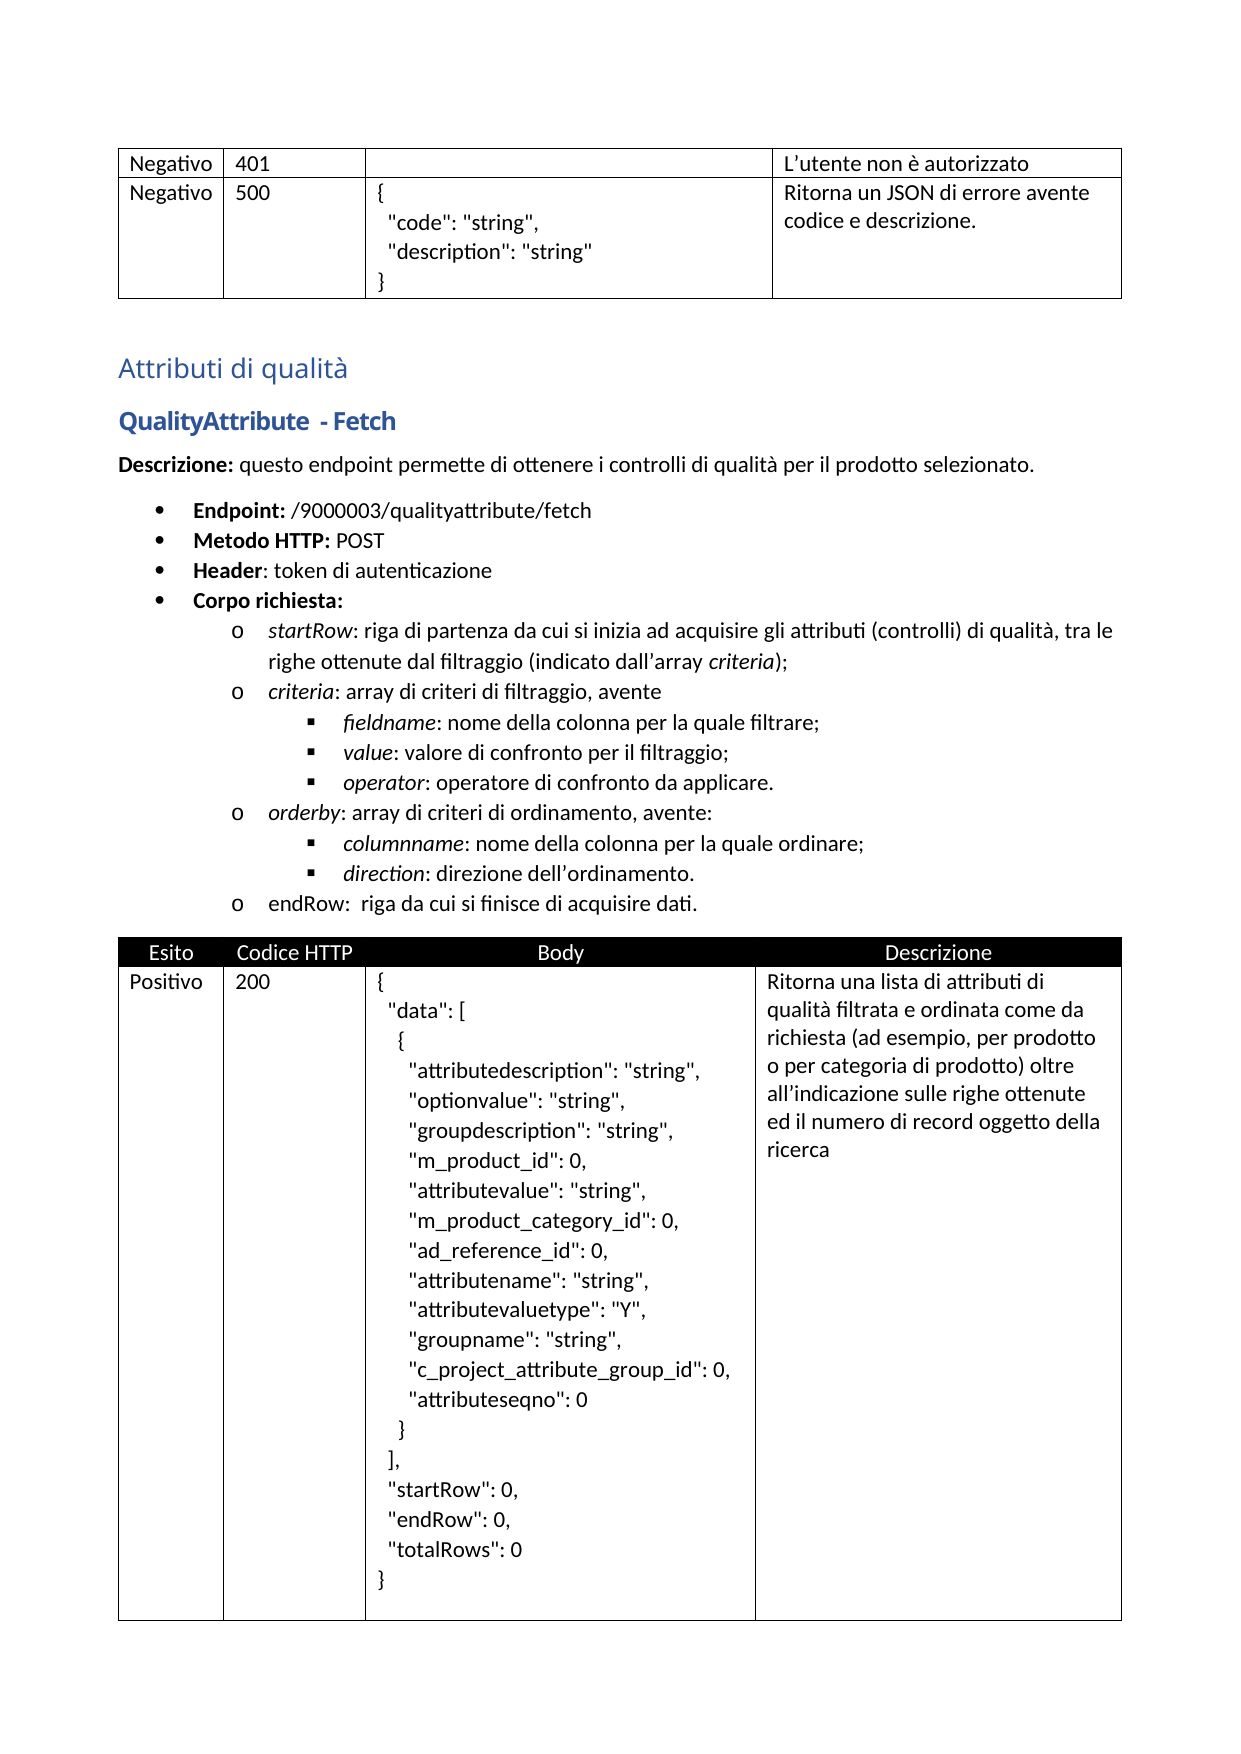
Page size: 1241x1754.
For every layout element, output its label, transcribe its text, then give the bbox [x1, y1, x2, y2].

list columnname: nome della colonna per la quale ordinare; [306, 829, 1122, 857]
list fieldname: nome della colonna per la quale filtrare; [306, 708, 1122, 736]
list endRow: riga da cui si finisce di acquisire dati. [231, 889, 1122, 918]
table_header Descrizione [756, 938, 1121, 966]
text Descrizione: questo endpoint permette di ottenere i controlli di qualità per il prodotto selezionato. [118, 450, 1122, 478]
table_cell L’utente non è autorizzato [773, 149, 1121, 177]
table_cell Negativo [119, 149, 223, 177]
list direction: direzione dell’ordinamento. [306, 859, 1122, 887]
list Endpoint: /9000003/qualityattribute/fetch [156, 497, 1122, 524]
table_cell 200 [224, 967, 365, 1620]
list value: valore di confronto per il filtraggio; [306, 738, 1122, 766]
table_cell 500 [224, 178, 365, 298]
table_header Codice HTTP [224, 938, 365, 966]
list orderby: array di criteri di ordinamento, avente: [231, 798, 1122, 827]
table_cell Ritorna un JSON di errore avente codice e descrizione. [773, 178, 1121, 298]
list startRow: riga di partenza da cui si inizia ad acquisire gli attributi (controlli) di qualità, tra le righe ottenute dal filtraggio (indicato dall’array criteria); [231, 616, 1122, 675]
list Metodo HTTP: POST [156, 526, 1122, 554]
subtitle QualityAttribute - Fetch [118, 403, 1122, 437]
table_cell [366, 149, 772, 177]
table_cell { "data": [ { "attributedescription": "string", "optionvalue": "string", "groupdescription": "string", "m_product_id": 0, "attributevalue": "string", "m_product_category_id": 0, "ad_reference_id": 0, "attributename": "string", "attributevaluetype": "Y", "groupname": "string", "c_project_attribute_group_id": 0, "attributeseqno": 0 } ], "startRow": 0, "endRow": 0, "totalRows": 0 } [366, 967, 755, 1620]
list operator: operatore di confronto da applicare. [306, 768, 1122, 796]
table_header Esito [119, 938, 223, 966]
table_header Body [366, 938, 755, 966]
table_cell { "code": "string", "description": "string" } [366, 178, 772, 298]
table_cell Ritorna una lista di attributi di qualità filtrata e ordinata come da richiesta (ad esempio, per prodotto o per categoria di prodotto) oltre all’indicazione sulle righe ottenute ed il numero di record oggetto della ricerca [756, 967, 1121, 1620]
table_cell Negativo [119, 178, 223, 298]
list Header: token di autenticazione [156, 556, 1122, 584]
subtitle Attributi di qualità [118, 349, 1122, 386]
table_cell 401 [224, 149, 365, 177]
list criteria: array di criteri di filtraggio, avente [231, 677, 1122, 706]
table_cell Positivo [119, 967, 223, 1620]
list Corpo richiesta: [156, 586, 1122, 614]
